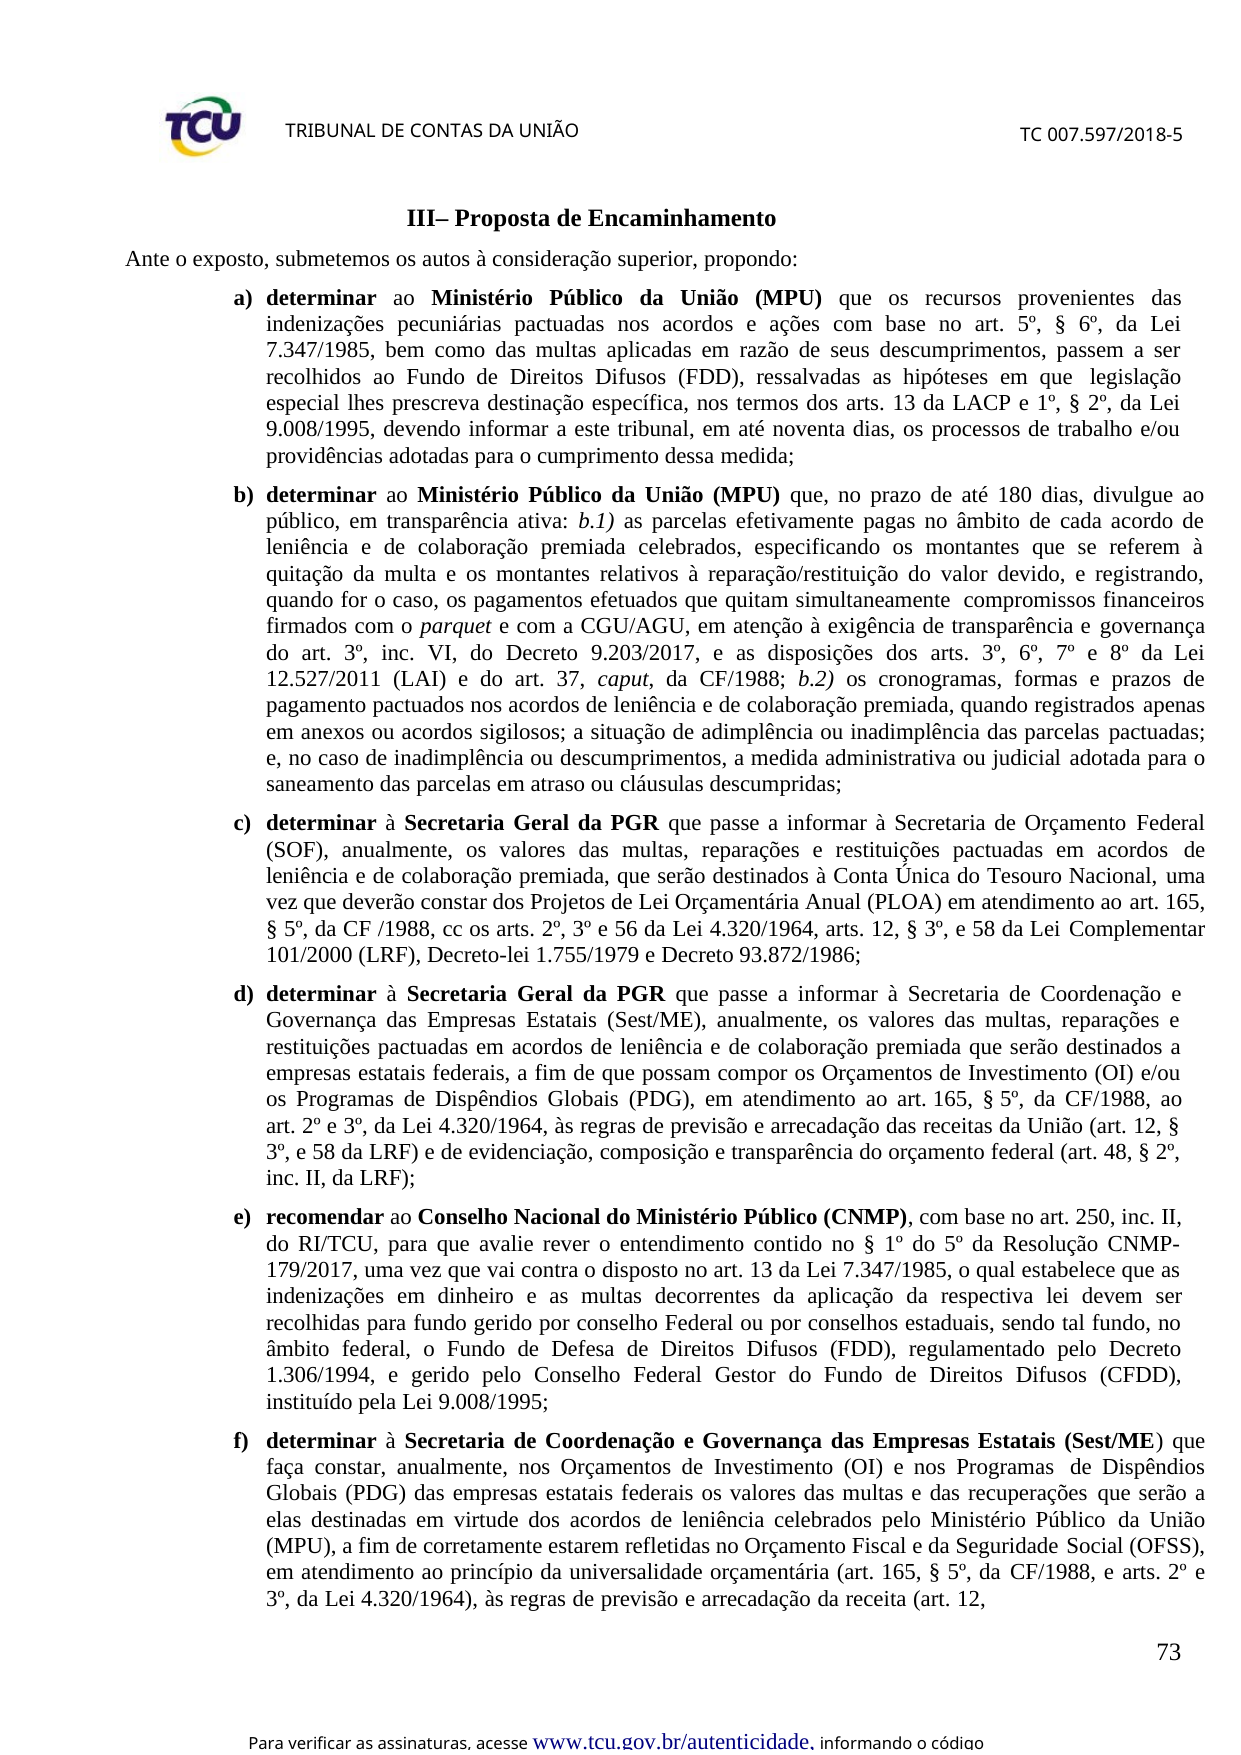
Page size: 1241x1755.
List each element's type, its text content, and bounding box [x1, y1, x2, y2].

list determinar à Secretaria Geral da PGR que passe a informar à Secretaria de Orçamento Federal (SOF), anualmente, os valores das multas, reparações e restituições pactuadas em acordos de leniência e de colaboração premiada, que serão destinados à Conta Única do Tesouro Nacional, uma vez que deverão constar dos Projetos de Lei Orçamentária Anual (PLOA) em atendimento ao art. 165, § 5º, da CF /1988, cc os arts. 2º, 3º e 56 da Lei 4.320/1964, arts. 12, § 3º, e 58 da Lei Complementar 101/2000 (LRF), Decreto-lei 1.755/1979 e Decreto 93.872/1986; [233, 809, 1205, 967]
list determinar ao Ministério Público da União (MPU) que, no prazo de até 180 dias, divulgue ao público, em transparência ativa: b.1) as parcelas efetivamente pagas no âmbito de cada acordo de leniência e de colaboração premiada celebrados, especificando os montantes que se referem à quitação da multa e os montantes relativos à reparação/restituição do valor devido, e registrando, quando for o caso, os pagamentos efetuados que quitam simultaneamente compromissos financeiros firmados com o parquet e com a CGU/AGU, em atenção à exigência de transparência e governança do art. 3º, inc. VI, do Decreto 9.203/2017, e as disposições dos arts. 3º, 6º, 7º e 8º da Lei 12.527/2011 (LAI) e do art. 37, caput, da CF/1988; b.2) os cronogramas, formas e prazos de pagamento pactuados nos acordos de leniência e de colaboração premiada, quando registrados apenas em anexos ou acordos sigilosos; a situação de adimplência ou inadimplência das parcelas pactuadas; e, no caso de inadimplência ou descumprimentos, a medida administrativa ou judicial adotada para o saneamento das parcelas em atraso ou cláusulas descumpridas; [233, 481, 1205, 797]
list determinar à Secretaria de Coordenação e Governança das Empresas Estatais (Sest/ME) que faça constar, anualmente, nos Orçamentos de Investimento (OI) e nos Programas de Dispêndios Globais (PDG) das empresas estatais federais os valores das multas e das recuperações que serão a elas destinadas em virtude dos acordos de leniência celebrados pelo Ministério Público da União (MPU), a fim de corretamente estarem refletidas no Orçamento Fiscal e da Seguridade Social (OFSS), em atendimento ao princípio da universalidade orçamentária (art. 165, § 5º, da CF/1988, e arts. 2º e 3º, da Lei 4.320/1964), às regras de previsão e arrecadação da receita (art. 12, [233, 1427, 1205, 1611]
list recomendar ao Conselho Nacional do Ministério Público (CNMP), com base no art. 250, inc. II, do RI/TCU, para que avalie rever o entendimento contido no § 1º do 5º da Resolução CNMP- 179/2017, uma vez que vai contra o disposto no art. 13 da Lei 7.347/1985, o qual estabelece que as indenizações em dinheiro e as multas decorrentes da aplicação da respectiva lei devem ser recolhidas para fundo gerido por conselho Federal ou por conselhos estaduais, sendo tal fundo, no âmbito federal, o Fundo de Defesa de Direitos Difusos (FDD), regulamentado pelo Decreto 1.306/1994, e gerido pelo Conselho Federal Gestor do Fundo de Direitos Difusos (CFDD), instituído pela Lei 9.008/1995; [233, 1203, 1182, 1414]
text Ante o exposto, submetemos os autos à consideração superior, propondo: [125, 245, 1205, 271]
list determinar à Secretaria Geral da PGR que passe a informar à Secretaria de Coordenação e Governança das Empresas Estatais (Sest/ME), anualmente, os valores das multas, reparações e restituições pactuadas em acordos de leniência e de colaboração premiada que serão destinados a empresas estatais federais, a fim de que possam compor os Orçamentos de Investimento (OI) e/ou os Programas de Dispêndios Globais (PDG), em atendimento ao art. 165, § 5º, da CF/1988, ao art. 2º e 3º, da Lei 4.320/1964, às regras de previsão e arrecadação das receitas da União (art. 12, § 3º, e 58 da LRF) e de evidenciação, composição e transparência do orçamento federal (art. 48, § 2º, inc. II, da LRF); [233, 980, 1182, 1191]
subtitle – Proposta de Encaminhamento [406, 203, 1205, 232]
list determinar ao Ministério Público da União (MPU) que os recursos provenientes das indenizações pecuniárias pactuadas nos acordos e ações com base no art. 5º, § 6º, da Lei 7.347/1985, bem como das multas aplicadas em razão de seus descumprimentos, passem a ser recolhidos ao Fundo de Direitos Difusos (FDD), ressalvadas as hipóteses em que legislação especial lhes prescreva destinação específica, nos termos dos arts. 13 da LACP e 1º, § 2º, da Lei 9.008/1995, devendo informar a este tribunal, em até noventa dias, os processos de trabalho e/ou providências adotadas para o cumprimento dessa medida; [233, 284, 1182, 468]
